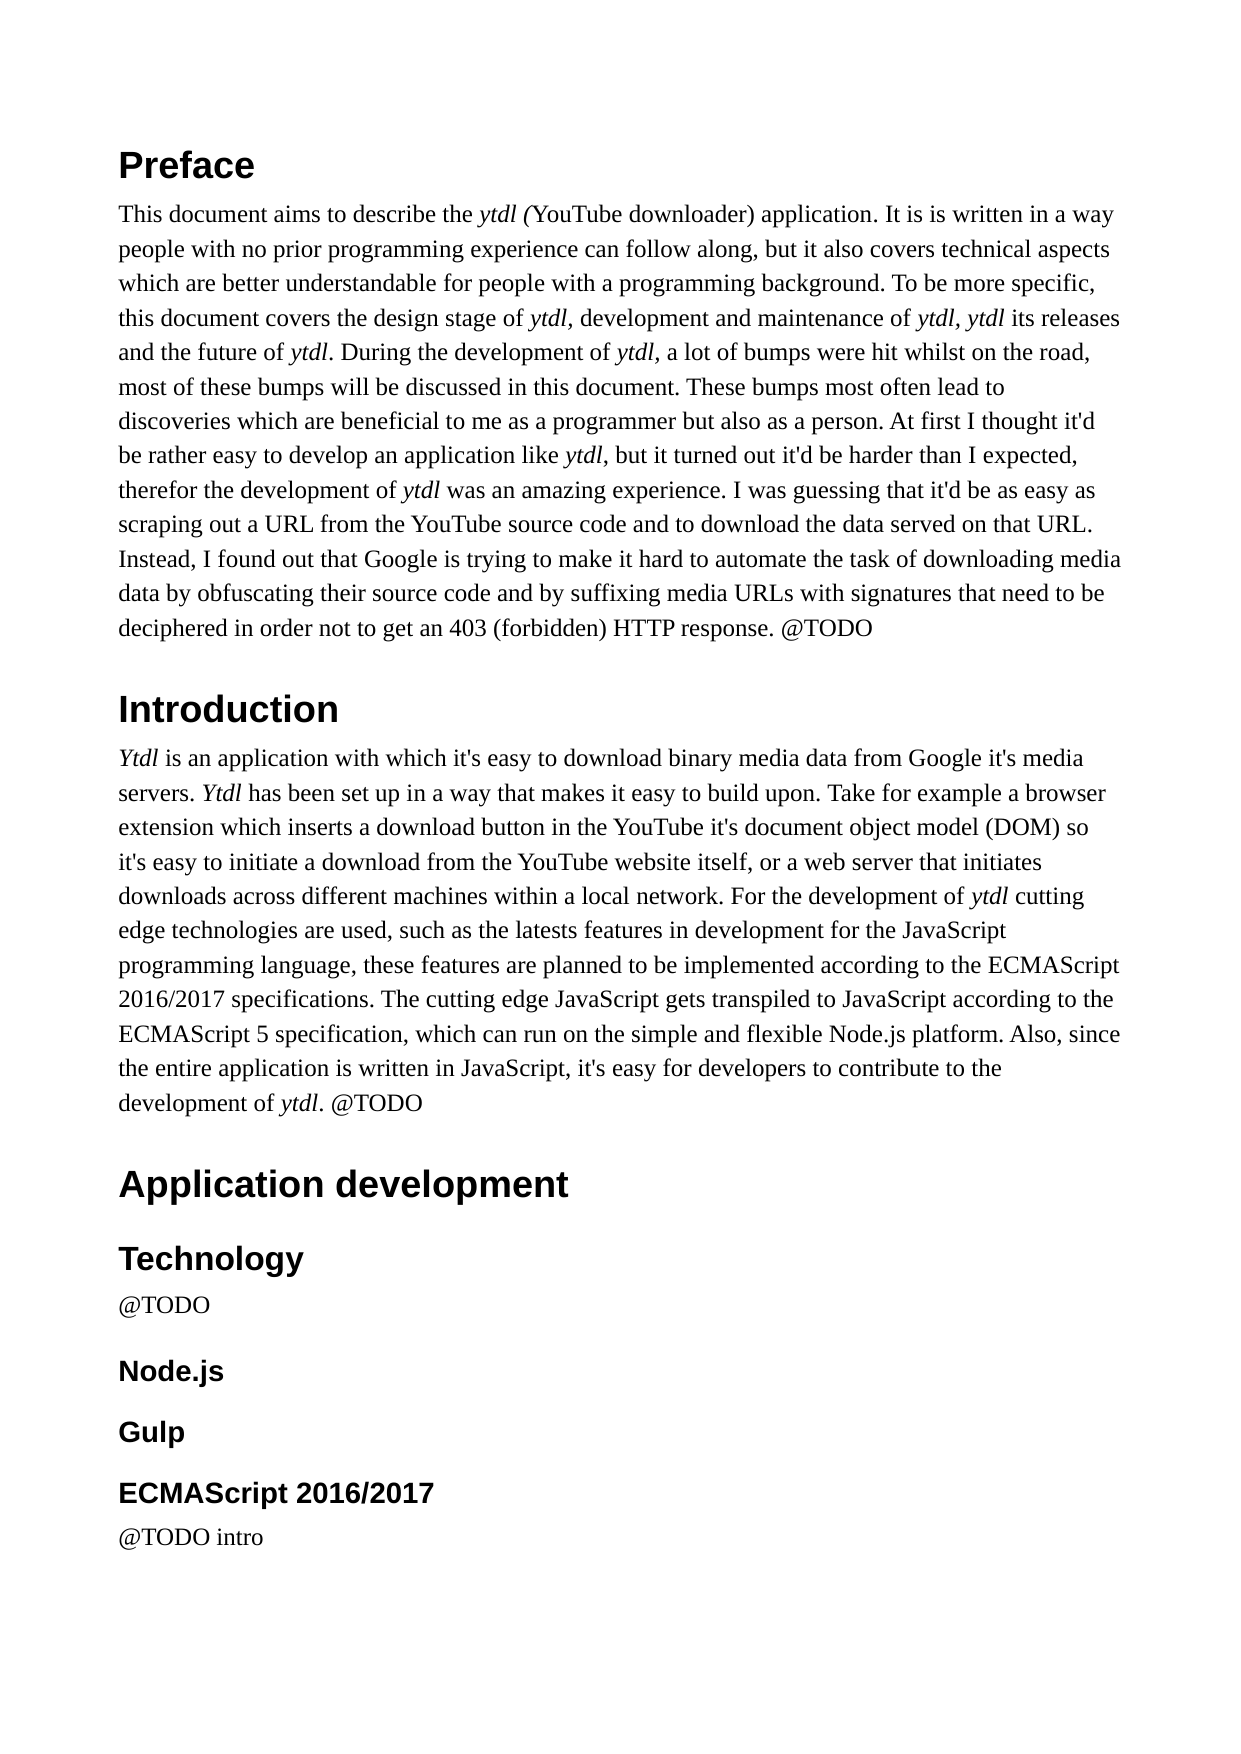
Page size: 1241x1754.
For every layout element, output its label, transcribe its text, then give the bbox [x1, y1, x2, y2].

subtitle Technology [118, 1239, 1122, 1278]
subtitle Application development [118, 1162, 1122, 1206]
text @TODO intro [118, 1522, 1122, 1551]
subtitle Node.js [118, 1354, 1122, 1388]
text @TODO [118, 1290, 1122, 1319]
subtitle Gulp [118, 1415, 1122, 1448]
subtitle ECMAScript 2016/2017 [118, 1476, 1122, 1509]
text This document aims to describe the ytdl (YouTube downloader) application. It is is written in a way people with no prior programming experience can follow along, but it also covers technical aspects which are better understandable for people with a programming background. To be more specific, this document covers the design stage of ytdl, development and maintenance of ytdl, ytdl its releases and the future of ytdl. During the development of ytdl, a lot of bumps were hit whilst on the road, most of these bumps will be discussed in this document. These bumps most often lead to discoveries which are beneficial to me as a programmer but also as a person. At first I thought it'd be rather easy to develop an application like ytdl, but it turned out it'd be harder than I expected, therefor the development of ytdl was an amazing experience. I was guessing that it'd be as easy as scraping out a URL from the YouTube source code and to download the data served on that URL. Instead, I found out that Google is trying to make it hard to automate the task of downloading media data by obfuscating their source code and by suffixing media URLs with signatures that need to be deciphered in order not to get an 403 (forbidden) HTTP response. @TODO [118, 199, 1122, 642]
subtitle Preface [118, 143, 1122, 187]
text Ytdl is an application with which it's easy to download binary media data from Google it's media servers. Ytdl has been set up in a way that makes it easy to build upon. Take for example a browser extension which inserts a download button in the YouTube it's document object model (DOM) so it's easy to initiate a download from the YouTube website itself, or a web server that initiates downloads across different machines within a local network. For the development of ytdl cutting edge technologies are used, such as the latests features in development for the JavaScript programming language, these features are planned to be implemented according to the ECMAScript 2016/2017 specifications. The cutting edge JavaScript gets transpiled to JavaScript according to the ECMAScript 5 specification, which can run on the simple and flexible Node.js platform. Also, since the entire application is written in JavaScript, it's easy for developers to contribute to the development of ytdl. @TODO [118, 743, 1122, 1117]
subtitle Introduction [118, 687, 1122, 731]
